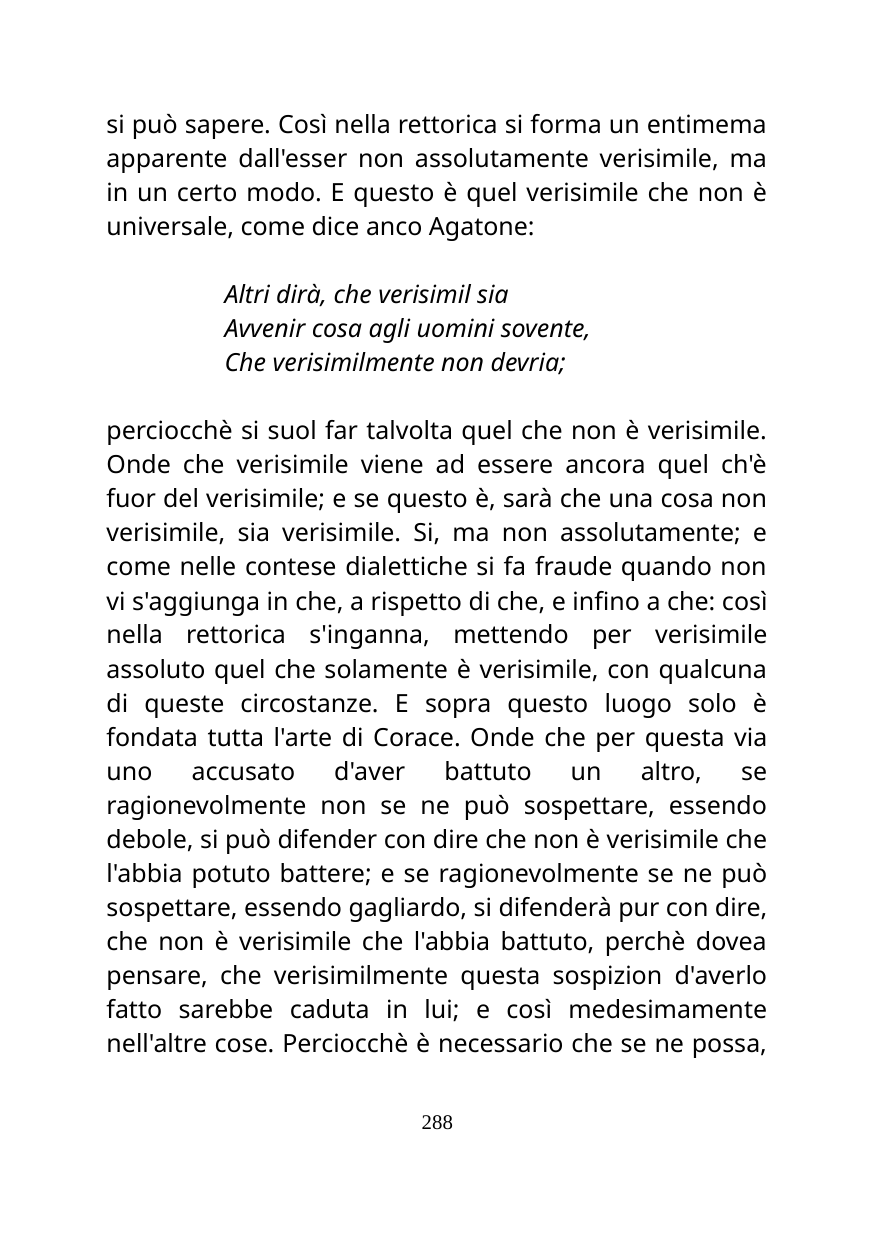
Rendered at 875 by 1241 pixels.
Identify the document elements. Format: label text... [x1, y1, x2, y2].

text si può sapere. Così nella rettorica si forma un entimema apparente dall'esser non assolutamente verisimile, ma in un certo modo. E questo è quel verisimile che non è universale, come dice anco Agatone: [106, 106, 768, 242]
text Altri dirà, che verisimil sia [106, 277, 768, 311]
text Che verisimilmente non devria; [106, 345, 768, 379]
text perciocchè si suol far talvolta quel che non è verisimile. Onde che verisimile viene ad essere ancora quel ch'è fuor del verisimile; e se questo è, sarà che una cosa non verisimile, sia verisimile. Si, ma non assolutamente; e come nelle contese dialettiche si fa fraude quando non vi s'aggiunga in che, a rispetto di che, e infino a che: così nella rettorica s'inganna, mettendo per verisimile assoluto quel che solamente è verisimile, con qualcuna di queste circostanze. E sopra questo luogo solo è fondata tutta l'arte di Corace. Onde che per questa via uno accusato d'aver battuto un altro, se ragionevolmente non se ne può sospettare, essendo debole, si può difender con dire che non è verisimile che l'abbia potuto battere; e se ragionevolmente se ne può sospettare, essendo gagliardo, si difenderà pur con dire, che non è verisimile che l'abbia battuto, perchè dovea pensare, che verisimilmente questa sospizion d'averlo fatto sarebbe caduta in lui; e così medesimamente nell'altre cose. Perciocchè è necessario che se ne possa, [106, 413, 768, 1060]
text Avvenir cosa agli uomini sovente, [106, 311, 768, 345]
